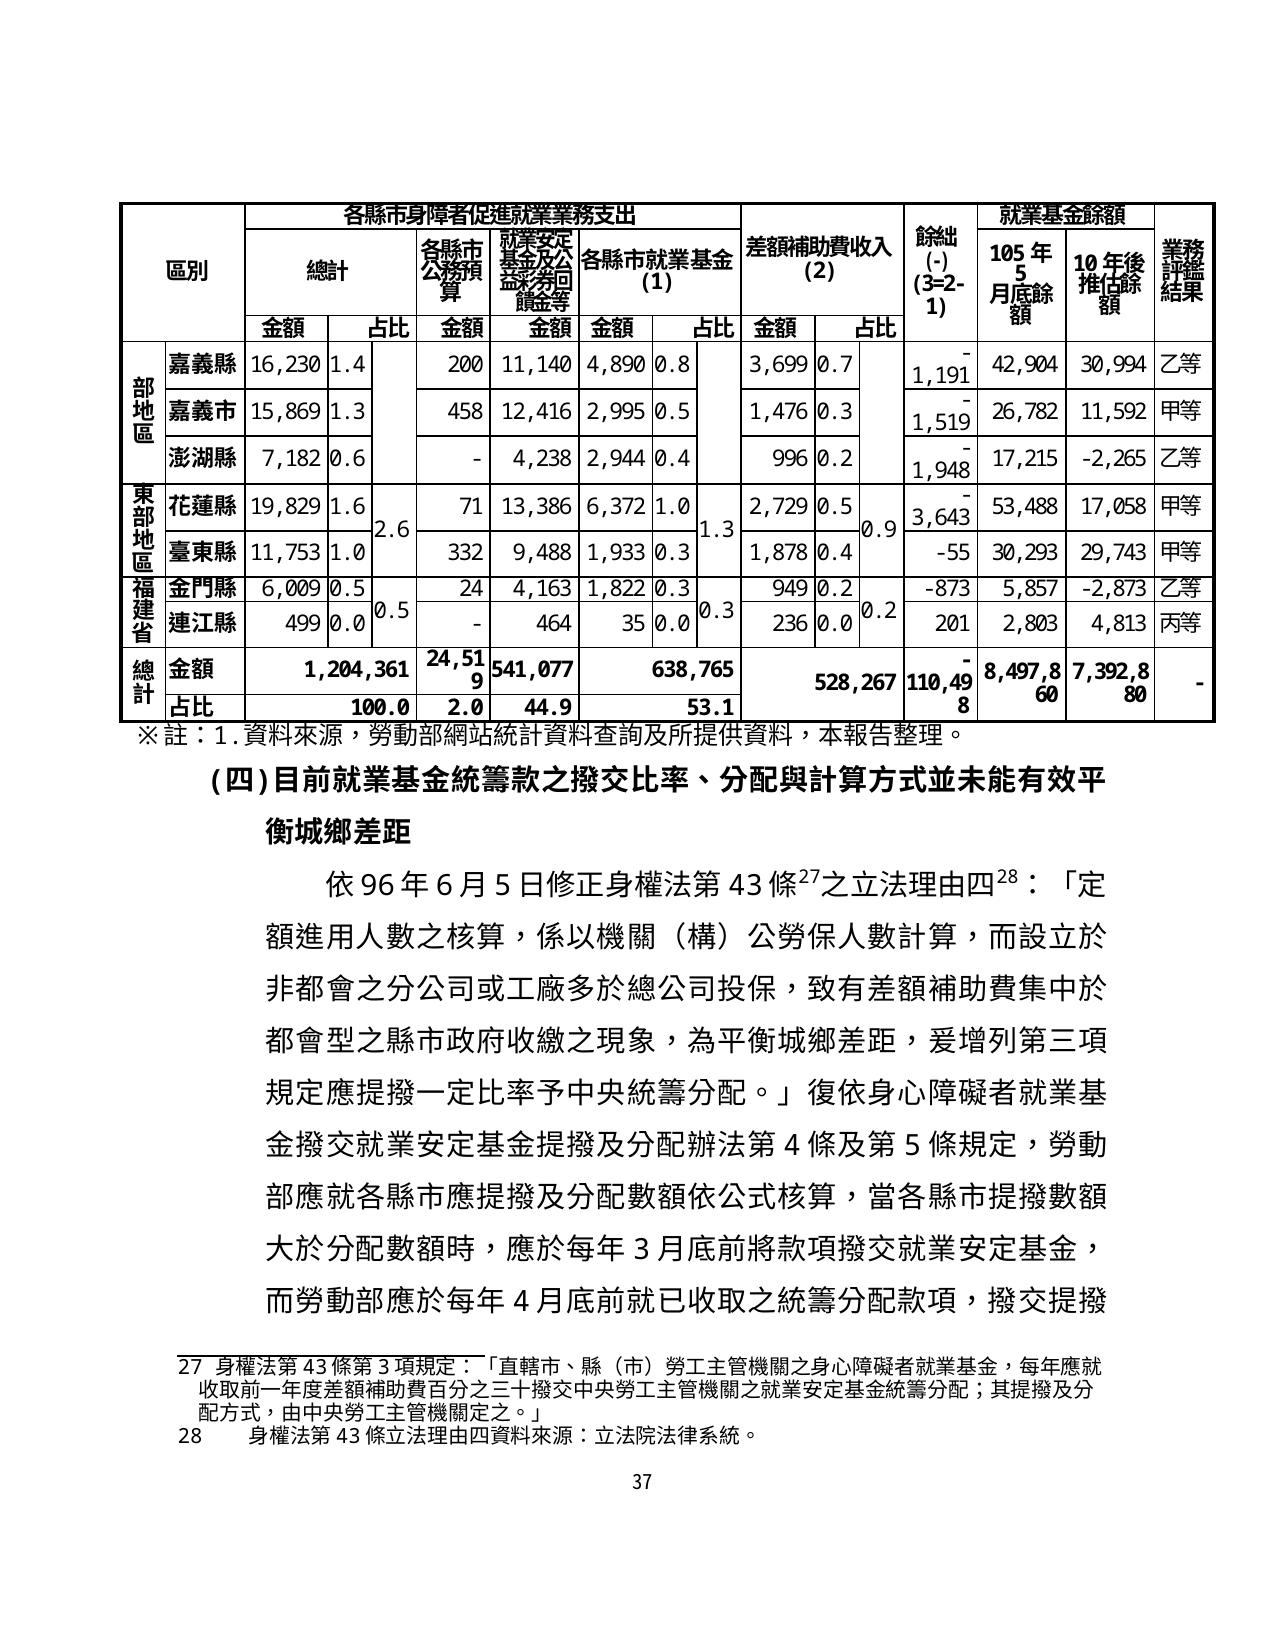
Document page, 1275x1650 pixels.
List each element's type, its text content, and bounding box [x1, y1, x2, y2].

table_cell 1.3 [329, 390, 371, 435]
table_cell 105年5 月底餘額 [978, 230, 1065, 341]
table_cell 236 [742, 602, 814, 646]
table_cell - [417, 437, 489, 483]
table_cell 丙等 [1155, 602, 1212, 646]
table_cell 0.2 [816, 578, 859, 601]
table_cell -1,948 [905, 437, 977, 483]
table_cell 35 [580, 602, 652, 646]
table_cell 8,497,860 [978, 648, 1065, 720]
table_cell 1.3 [698, 485, 740, 576]
table_cell 201 [905, 602, 977, 646]
text ※註：1.資料來源，勞動部網站統計資料查詢及所提供資料，本報告整理。 [133, 724, 1181, 749]
table_cell 乙等 [1155, 342, 1212, 388]
table_cell 19,829 [246, 485, 327, 530]
table_header 差額補助費收入 (2) [742, 205, 903, 314]
table_cell 乙等 [1155, 578, 1212, 601]
table_cell 7,392,880 [1067, 648, 1154, 720]
table_cell 71 [417, 485, 489, 530]
table_cell 0.5 [816, 485, 859, 530]
table_cell 1,878 [742, 532, 814, 576]
table_cell 332 [417, 532, 489, 576]
table_cell 2.0 [417, 695, 489, 720]
table_cell 0.9 [860, 485, 903, 576]
table_cell 26,782 [978, 390, 1065, 435]
table_cell 就業安定基金及公益彩券回饋金等 [491, 230, 578, 314]
table_cell 3,699 [742, 342, 814, 388]
table_cell -1,191 [905, 342, 977, 388]
table_cell 甲等 [1155, 532, 1212, 576]
text 依96年6月5日修正身權法第43條之立法理由四：「定額進用人數之核算，係以機關（構）公勞保人數計算，而設立於非都會之分公司或工廠多於總公司投保，致有差額補助費集中於都會型之縣市政府收繳之現象，為平衡城鄉差距，爰增列第三項規定應提撥一定比率予中央統籌分配。」復依身心障礙者就業基金撥交就業安定基金提撥及分配辦法第4條及第5條規定，勞動部應就各縣市應提撥及分配數額依公式核算，當各縣市提撥數額大於分配數額時，應於每年3月底前將款項撥交就業安定基金，而勞動部應於每年4月底前就已收取之統籌分配款項，撥交提撥 [266, 853, 1107, 1322]
table_cell 464 [491, 602, 578, 646]
table_cell 44.9 [491, 695, 578, 720]
table_cell 金額 [580, 316, 652, 341]
table_cell 金額 [491, 316, 578, 341]
table_cell 0.5 [373, 578, 416, 646]
table_header 就業基金餘額 [978, 205, 1154, 228]
table_cell 各縣市 公務預算 [417, 230, 489, 314]
table_cell 4,890 [580, 342, 652, 388]
table_cell 458 [417, 390, 489, 435]
table_cell 0.2 [816, 437, 859, 483]
table_cell -2,873 [1067, 578, 1154, 601]
table_cell 5,857 [978, 578, 1065, 601]
text 身權法第43條第3項規定：「直轄市、縣（市）勞工主管機關之身心障礙者就業基金，每年應就收取前一年度差額補助費百分之三十撥交中央勞工主管機關之就業安定基金統籌分配；其提撥及分配方式，由中央勞工主管機關定之。」 [177, 1356, 1107, 1425]
table_cell 金額 [417, 316, 489, 341]
table_cell -3,643 [905, 485, 977, 530]
table_cell 總計 [246, 230, 416, 314]
table_cell 949 [742, 578, 814, 601]
table_cell 30,994 [1067, 342, 1154, 388]
table_cell 部地區 [123, 342, 165, 483]
table_cell 1,204,361 [246, 648, 416, 694]
text 身權法第43條立法理由四資料來源：立法院法律系統。 [177, 1425, 1107, 1448]
table_cell 29,743 [1067, 532, 1154, 576]
table_cell 乙等 [1155, 437, 1212, 483]
table_cell 30,293 [978, 532, 1065, 576]
table_cell 42,904 [978, 342, 1065, 388]
table_cell 11,140 [491, 342, 578, 388]
table_cell 11,753 [246, 532, 327, 576]
table_cell 2.6 [373, 485, 416, 576]
table_header 餘絀(-) (3=2-1) [905, 205, 977, 341]
table_cell 0.3 [816, 390, 859, 435]
table_cell 金額 [742, 316, 814, 341]
table_cell 200 [417, 342, 489, 388]
table_cell [373, 342, 416, 483]
table_cell 499 [246, 602, 327, 646]
table_cell 24,519 [417, 648, 489, 694]
table_cell - [417, 602, 489, 646]
table_cell 嘉義縣 [166, 342, 244, 388]
table_header 各縣市身障者促進就業業務支出 [246, 205, 740, 228]
table_cell 2,803 [978, 602, 1065, 646]
table_cell 2,944 [580, 437, 652, 483]
table_cell 金額 [246, 316, 327, 341]
table_cell 2,995 [580, 390, 652, 435]
table_cell 0.0 [653, 602, 696, 646]
table_cell 638,765 [580, 648, 740, 694]
table_cell 2,729 [742, 485, 814, 530]
table_cell 總 計 [123, 648, 165, 720]
table_cell 16,230 [246, 342, 327, 388]
table_cell 15,869 [246, 390, 327, 435]
table_cell 金門縣 [166, 578, 244, 601]
table_cell 0.5 [653, 390, 696, 435]
table_cell 11,592 [1067, 390, 1154, 435]
table_cell 4,813 [1067, 602, 1154, 646]
table_cell 嘉義市 [166, 390, 244, 435]
table_cell 12,416 [491, 390, 578, 435]
table_cell 0.0 [329, 602, 371, 646]
table_cell 53,488 [978, 485, 1065, 530]
table_cell 0.2 [860, 578, 903, 646]
table_cell 7,182 [246, 437, 327, 483]
table_cell 541,077 [491, 648, 578, 694]
table_cell 0.4 [653, 437, 696, 483]
table_cell 各縣市就業基金(1) [580, 230, 740, 314]
table_cell 4,238 [491, 437, 578, 483]
table_cell 0.0 [816, 602, 859, 646]
text (四)目前就業基金統籌款之撥交比率、分配與計算方式並未能有效平衡城鄉差距 [207, 749, 1107, 853]
table_cell 6,372 [580, 485, 652, 530]
table_cell -2,265 [1067, 437, 1154, 483]
table_cell 528,267 [742, 648, 903, 720]
table_cell 占比 [653, 316, 740, 341]
table_cell 0.5 [329, 578, 371, 601]
table_cell 100.0 [246, 695, 416, 720]
table_cell 1,476 [742, 390, 814, 435]
table_cell -110,498 [905, 648, 977, 720]
table_cell 花蓮縣 [166, 485, 244, 530]
table_cell 17,215 [978, 437, 1065, 483]
table_cell 東部地區 [123, 485, 165, 576]
table_cell 金額 [166, 648, 244, 694]
table_cell 甲等 [1155, 485, 1212, 530]
table_cell 1.0 [653, 485, 696, 530]
table_cell [860, 342, 903, 483]
table_cell 1,933 [580, 532, 652, 576]
table_cell -873 [905, 578, 977, 601]
table_cell 4,163 [491, 578, 578, 601]
table_cell 17,058 [1067, 485, 1154, 530]
table_cell 10年後 推估餘額 [1067, 230, 1154, 341]
table_cell 0.8 [653, 342, 696, 388]
table_cell 0.7 [816, 342, 859, 388]
table_cell 0.3 [698, 578, 740, 646]
table_cell [698, 342, 740, 483]
table_cell 6,009 [246, 578, 327, 601]
table_cell 1.4 [329, 342, 371, 388]
table_cell 53.1 [580, 695, 740, 720]
table_header 業務評鑑結果 [1155, 205, 1212, 341]
table_cell 澎湖縣 [166, 437, 244, 483]
table_cell 福建省 [123, 578, 165, 646]
table_cell 0.4 [816, 532, 859, 576]
table_cell 1,822 [580, 578, 652, 601]
table_header 區別 [123, 205, 244, 341]
table_cell 占比 [329, 316, 416, 341]
table_cell -1,519 [905, 390, 977, 435]
table_cell - [1155, 648, 1212, 720]
table_cell 9,488 [491, 532, 578, 576]
table_cell 0.3 [653, 578, 696, 601]
table_cell 占比 [816, 316, 903, 341]
table_cell 1.6 [329, 485, 371, 530]
table_cell 甲等 [1155, 390, 1212, 435]
table_cell -55 [905, 532, 977, 576]
table_cell 0.6 [329, 437, 371, 483]
table_cell 臺東縣 [166, 532, 244, 576]
table_cell 1.0 [329, 532, 371, 576]
table_cell 996 [742, 437, 814, 483]
table_cell 占比 [166, 695, 244, 720]
table_cell 0.3 [653, 532, 696, 576]
table_cell 24 [417, 578, 489, 601]
table_cell 13,386 [491, 485, 578, 530]
table_cell 連江縣 [166, 602, 244, 646]
